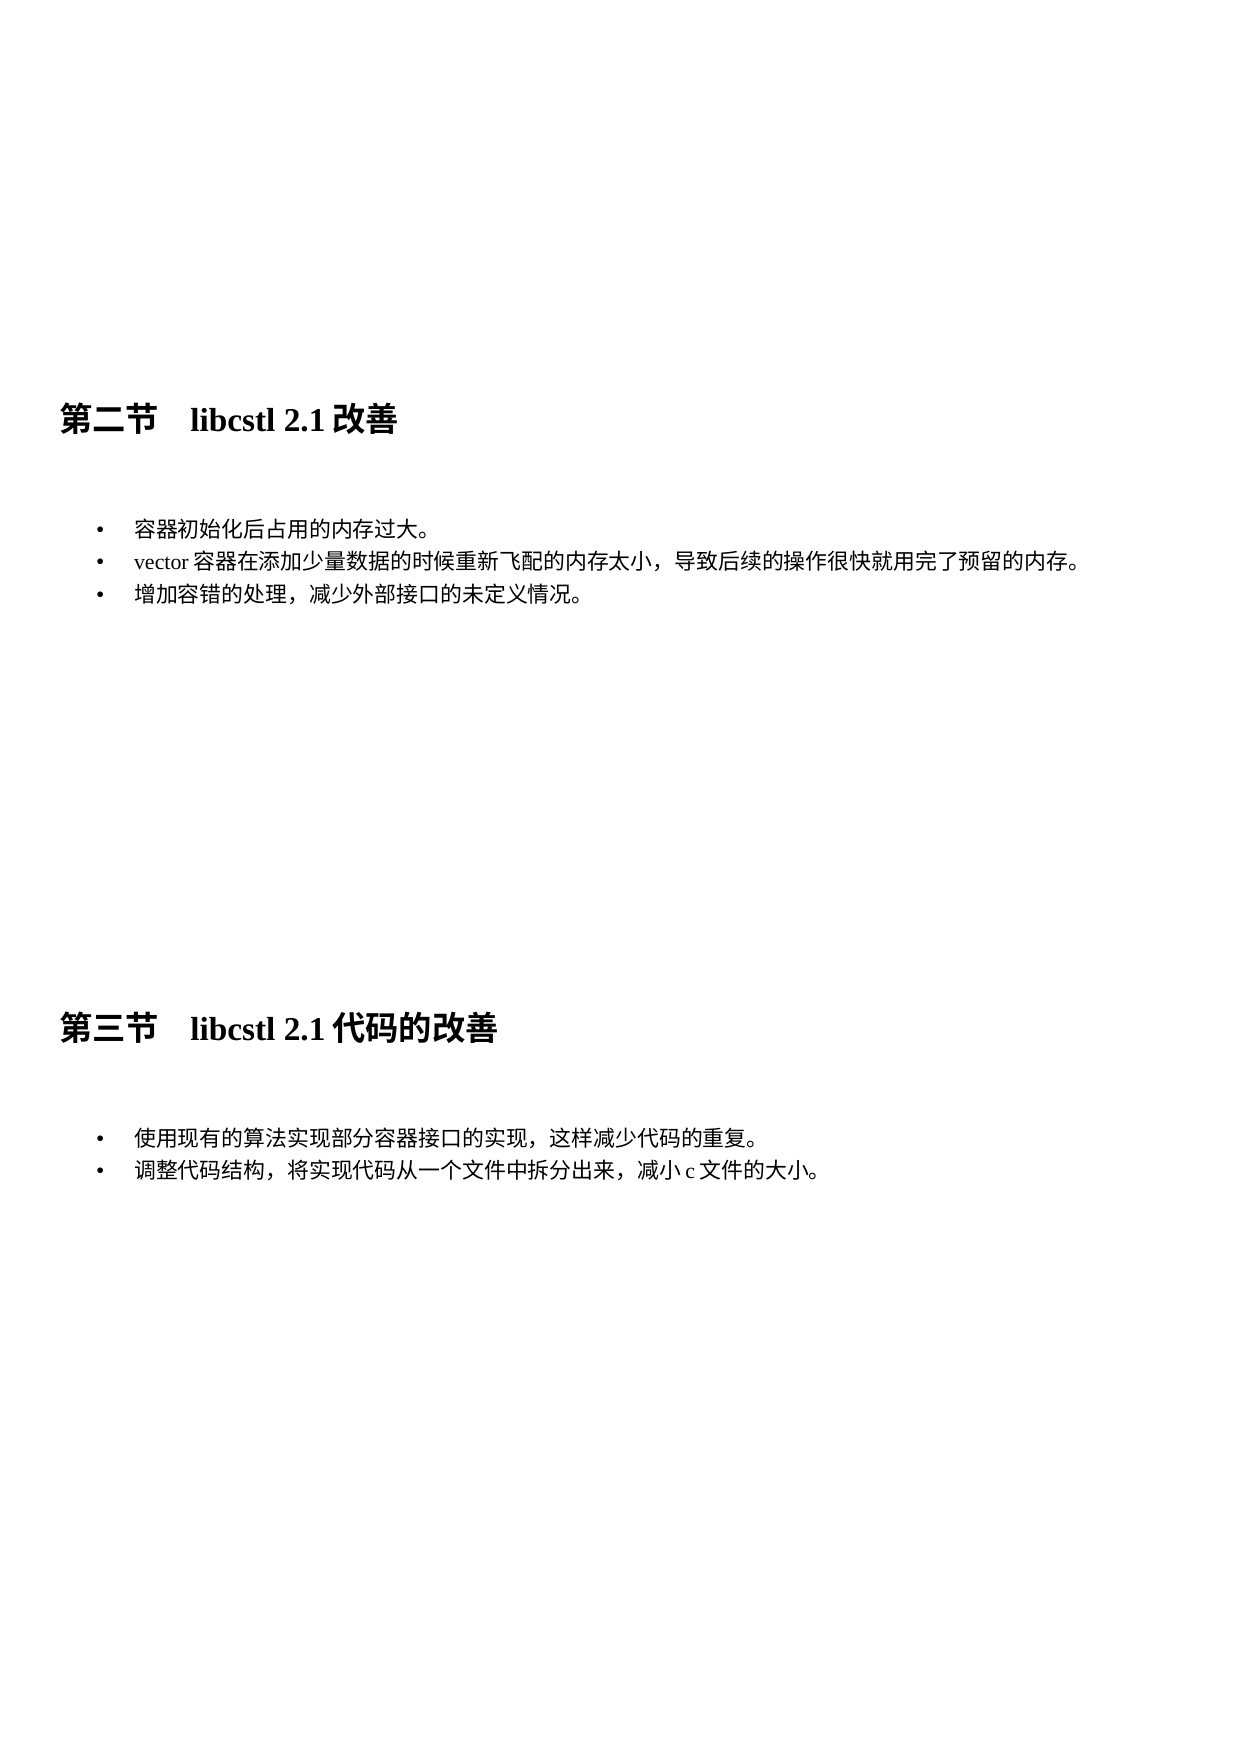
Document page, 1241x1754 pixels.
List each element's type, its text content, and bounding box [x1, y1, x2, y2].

list 容器初始化后占用的内存过大。 [96, 511, 1181, 544]
subtitle libcstl 2.1代码的改善 [59, 993, 1181, 1058]
list 增加容错的处理，减少外部接口的未定义情况。 [96, 576, 1181, 609]
list vector容器在添加少量数据的时候重新飞配的内存太小，导致后续的操作很快就用完了预留的内存。 [96, 544, 1181, 576]
list 调整代码结构，将实现代码从一个文件中拆分出来，减小c文件的大小。 [96, 1153, 1181, 1185]
list 使用现有的算法实现部分容器接口的实现，这样减少代码的重复。 [96, 1120, 1181, 1153]
subtitle libcstl 2.1改善 [59, 384, 1181, 449]
